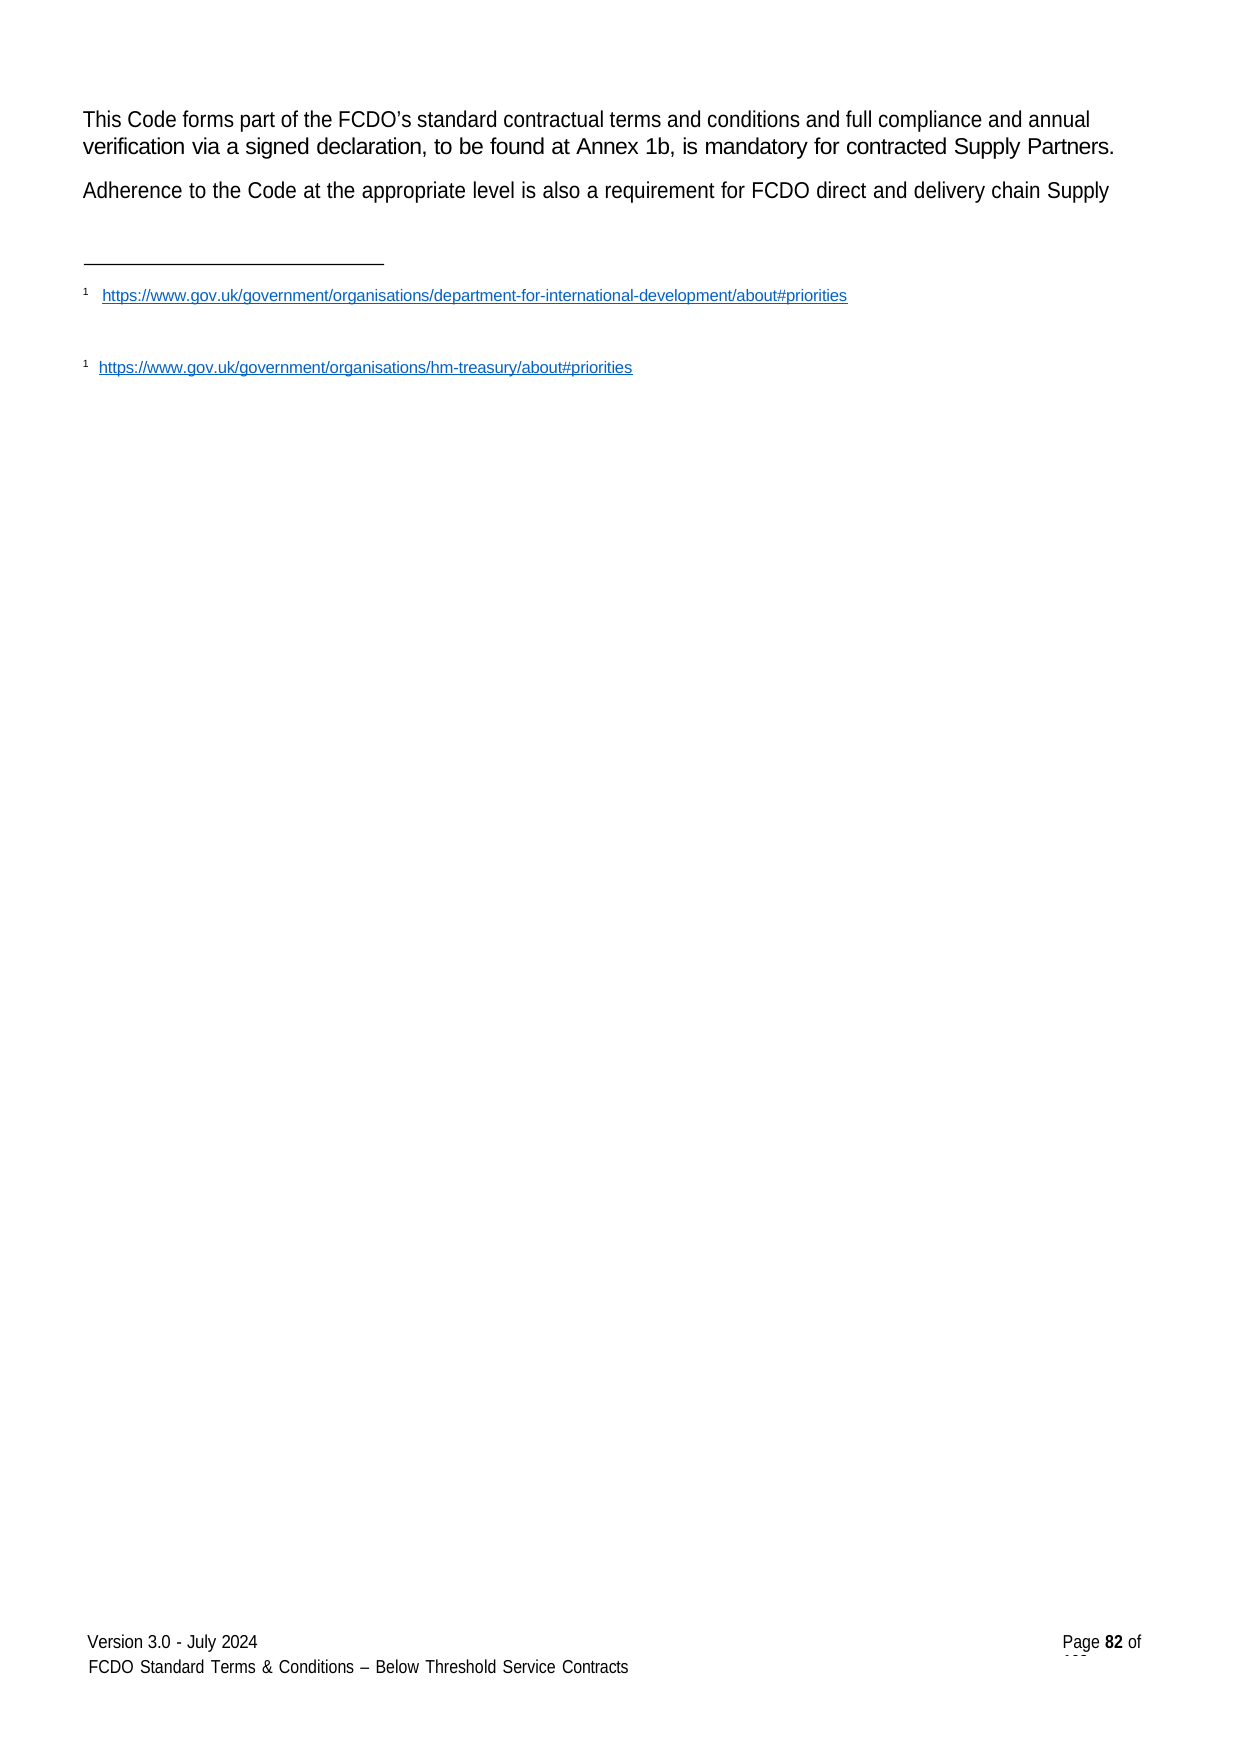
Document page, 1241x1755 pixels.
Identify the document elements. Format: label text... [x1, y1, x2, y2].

text 1 https://www.gov.uk/government/organisations/hm-treasury/about#priorities [83, 358, 1196, 377]
text 1 https://www.gov.uk/government/organisations/department-for-international-development/about#priorities [83, 286, 1196, 305]
text This Code forms part of the FCDO’s standard contractual terms and conditions and full compliance and annual verification via a signed declaration, to be found at Annex 1b, is mandatory for contracted Supply Partners. [83, 106, 1165, 160]
text Adherence to the Code at the appropriate level is also a requirement for FCDO direct and delivery chain Supply [83, 177, 1196, 203]
